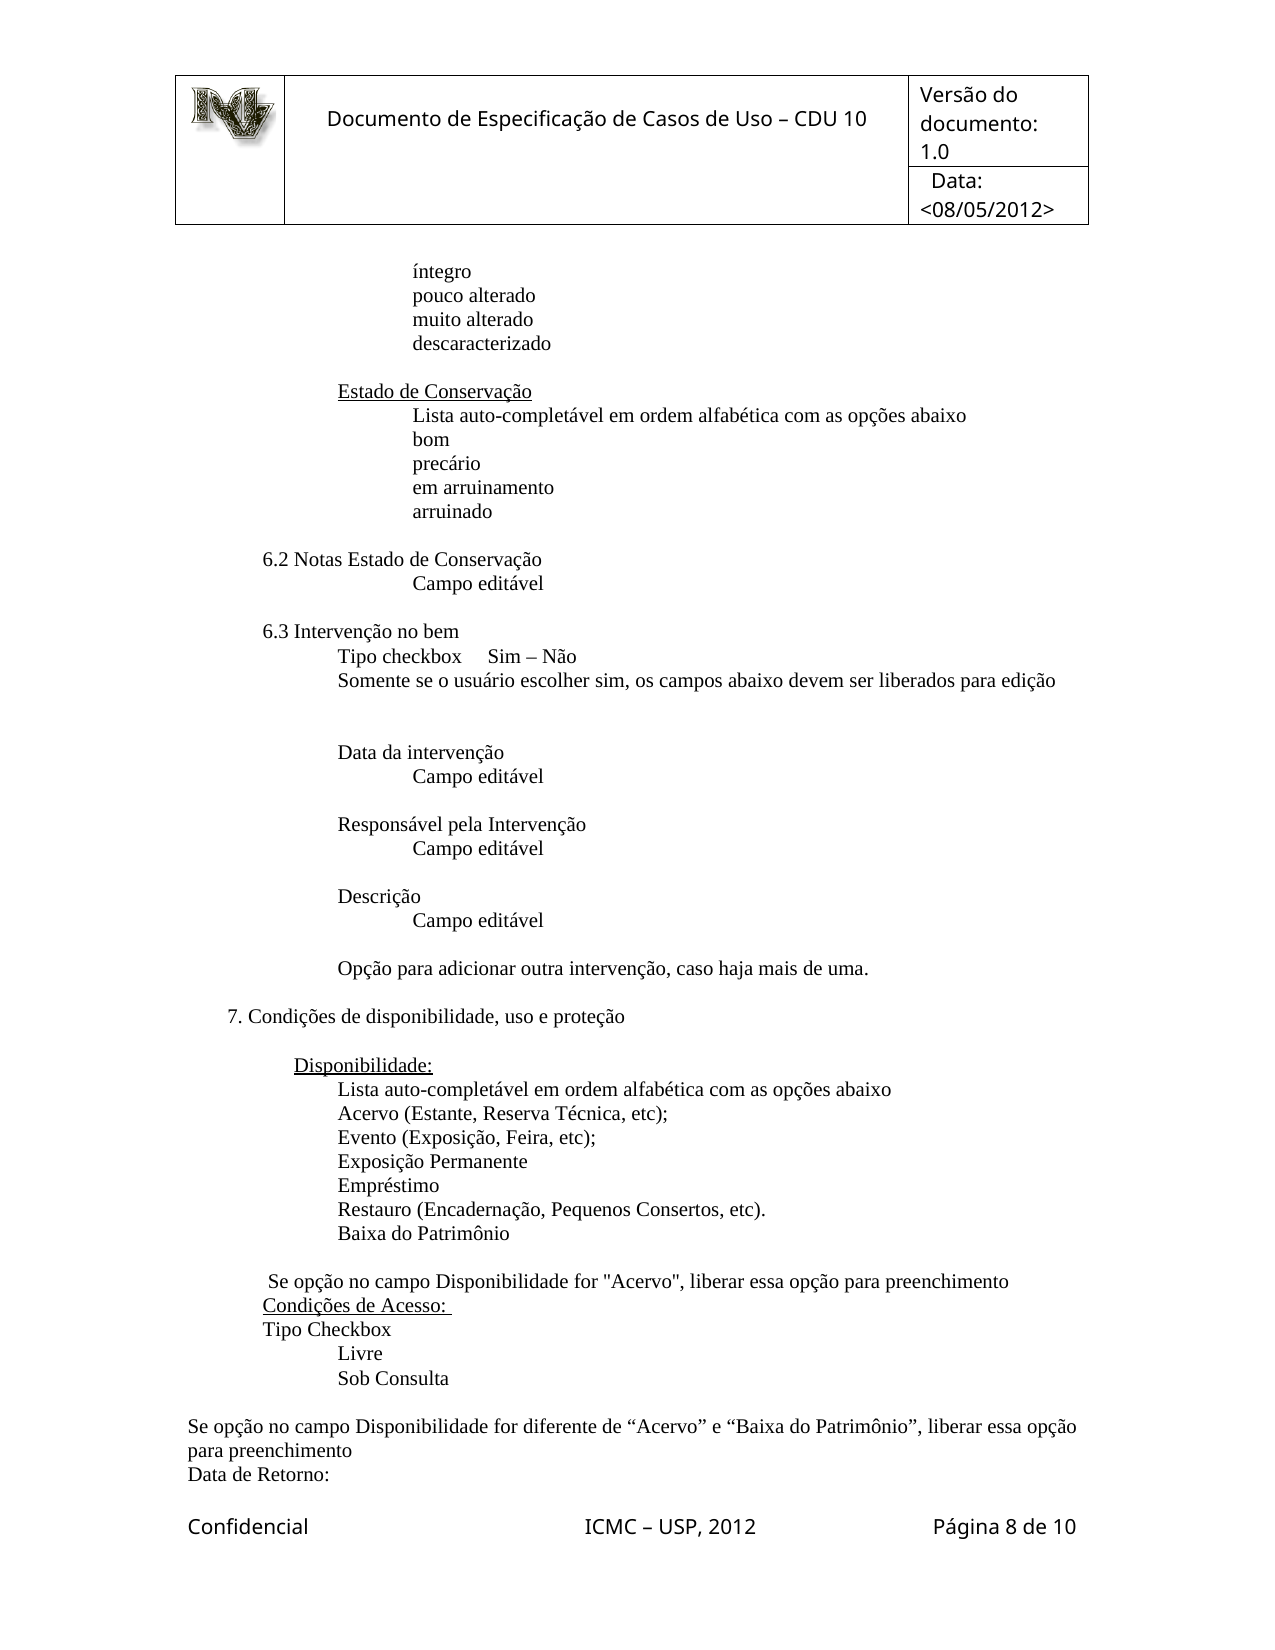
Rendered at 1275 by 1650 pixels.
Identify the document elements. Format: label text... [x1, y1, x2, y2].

text Sob Consulta [187, 1365, 1087, 1389]
list Campo editável [294, 764, 1087, 788]
text Condições de Acesso: [187, 1293, 1087, 1317]
text Tipo Checkbox [187, 1317, 1087, 1341]
picture [186, 76, 277, 151]
text Descrição [294, 884, 1087, 908]
text descaracterizado [224, 331, 1087, 355]
text Acervo (Estante, Reserva Técnica, etc); [187, 1101, 1087, 1125]
text Tipo checkbox Sim – Não [224, 643, 1087, 668]
list Responsável pela Intervenção [294, 812, 1087, 836]
list Lista auto-completável em ordem alfabética com as opções abaixo [300, 1077, 1087, 1101]
text Lista auto-completável em ordem alfabética com as opções abaixo [224, 403, 1087, 427]
text Data de Retorno: [187, 1462, 1087, 1486]
text Se opção no campo Disponibilidade for ''Acervo'', liberar essa opção para preenchimento [187, 1269, 1087, 1293]
text 7. Condições de disponibilidade, uso e proteção [227, 1004, 1087, 1028]
text Campo editável [294, 908, 1087, 932]
text Se opção no campo Disponibilidade for diferente de “Acervo” e “Baixa do Patrimônio”, liberar essa opção para preenchimento [187, 1413, 1087, 1462]
text 6.3 Intervenção no bem [224, 619, 1087, 643]
text Evento (Exposição, Feira, etc); [187, 1125, 1087, 1149]
text Exposição Permanente [187, 1149, 1087, 1173]
list Disponibilidade: [294, 1053, 1087, 1077]
list Campo editável [294, 836, 1087, 860]
text arruinado [224, 499, 1087, 523]
text muito alterado [224, 307, 1087, 331]
list Data da intervenção [294, 740, 1087, 764]
text bom [224, 427, 1087, 451]
text pouco alterado [224, 283, 1087, 307]
text Livre [187, 1341, 1087, 1365]
text Opção para adicionar outra intervenção, caso haja mais de uma. [294, 956, 1087, 980]
text Empréstimo [187, 1173, 1087, 1197]
text 6.2 Notas Estado de Conservação [224, 547, 1087, 571]
text Restauro (Encadernação, Pequenos Consertos, etc). [187, 1197, 1087, 1221]
text íntegro [224, 258, 1087, 283]
text Estado de Conservação [224, 379, 1087, 403]
text Baixa do Patrimônio [187, 1221, 1087, 1245]
text Campo editável [224, 571, 1087, 595]
text Somente se o usuário escolher sim, os campos abaixo devem ser liberados para edição [224, 668, 1087, 692]
text em arruinamento [224, 475, 1087, 499]
text precário [224, 451, 1087, 475]
